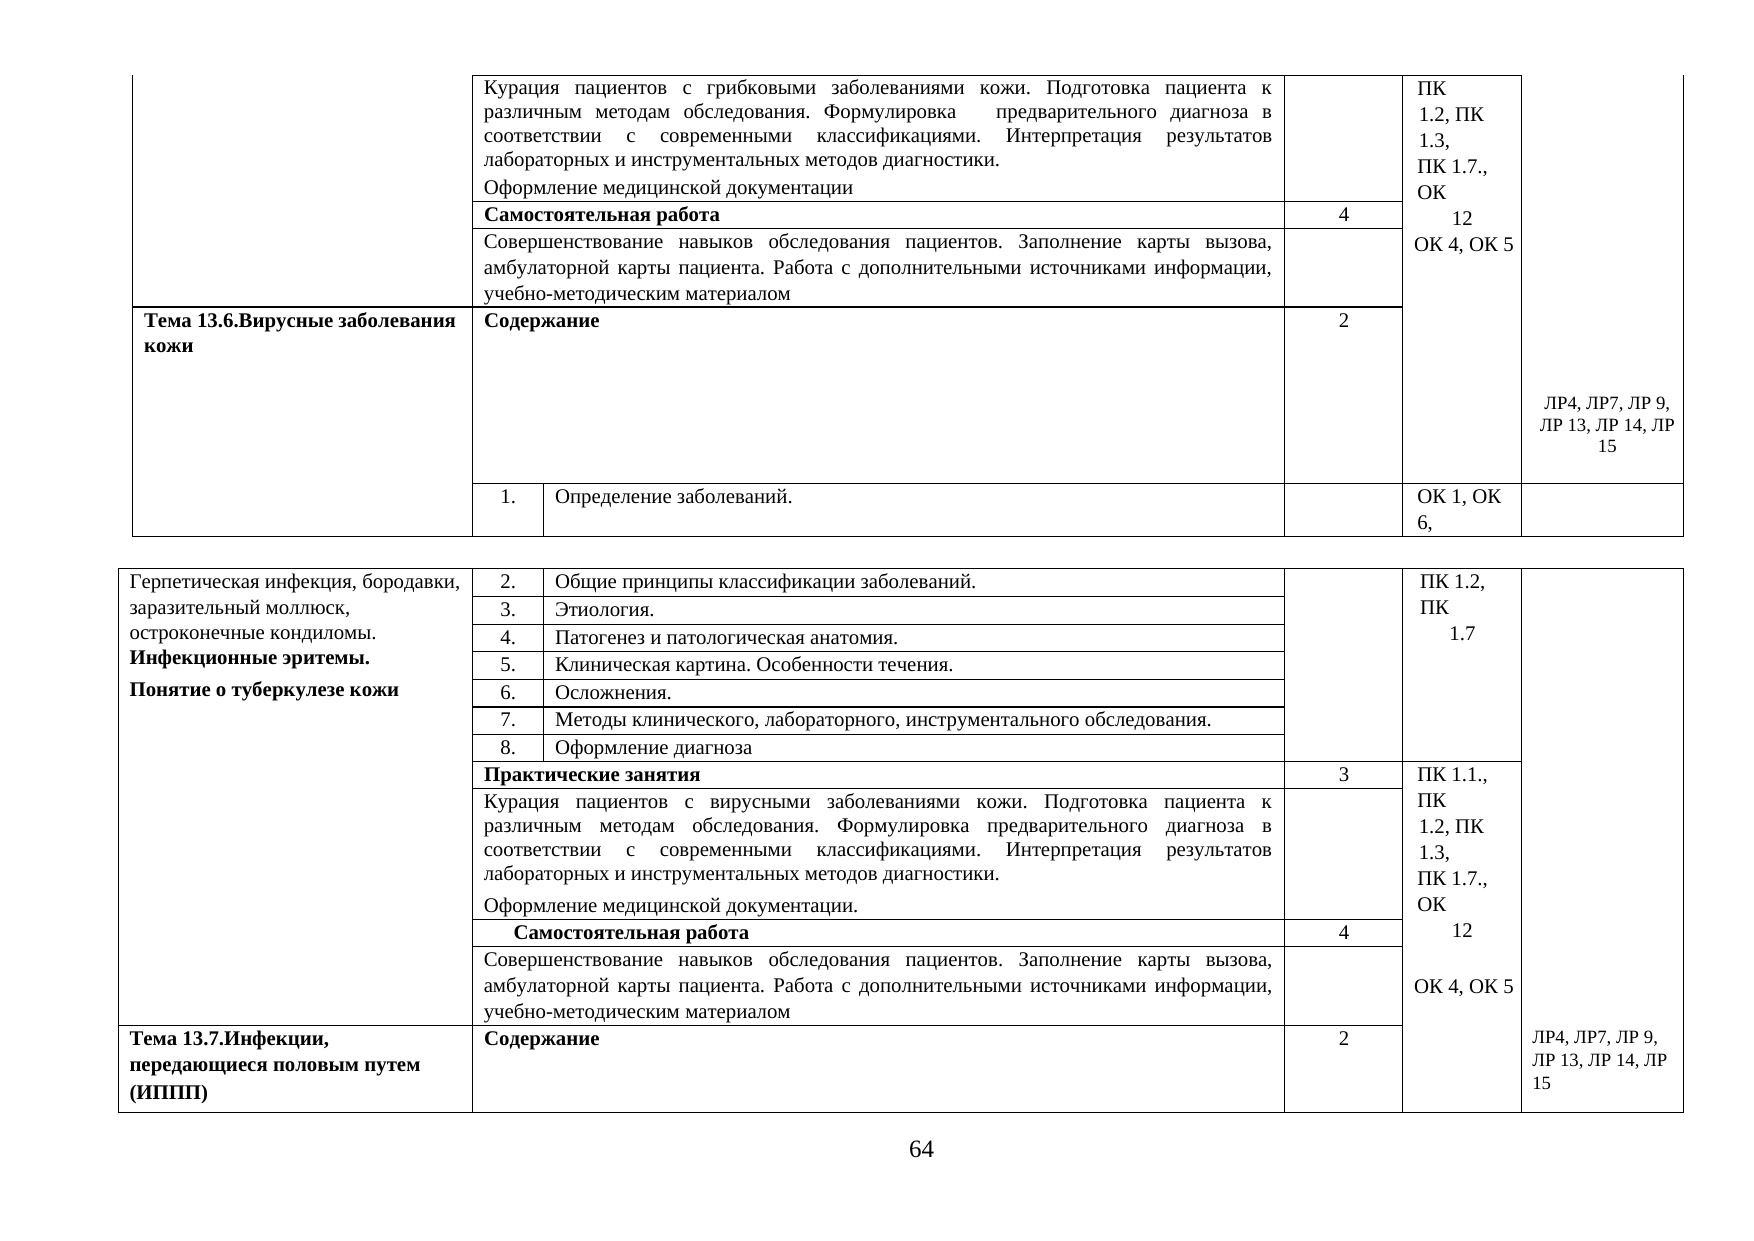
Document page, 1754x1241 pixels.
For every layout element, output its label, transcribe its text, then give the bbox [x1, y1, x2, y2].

table_cell Практические занятия [473, 762, 1284, 788]
table_cell 3 [1285, 762, 1402, 788]
table_cell 8. [473, 735, 543, 761]
table_cell Этиология. [544, 597, 1284, 624]
table_cell ПК 1.2, ПК 1.3, ПК 1.7., ОК 12 ОК 4, ОК 5 [1403, 76, 1521, 483]
table_cell Курация пациентов с вирусными заболеваниями кожи. Подготовка пациента к различным методам обследования. Формулировка предварительного диагноза в соответствии с современными классификациями. Интерпретация результатов лабораторных и инструментальных методов диагностики. Оформление медицинской документации. [473, 789, 1284, 919]
table_cell Патогенез и патологическая анатомия. [544, 625, 1284, 651]
table_cell Совершенствование навыков обследования пациентов. Заполнение карты вызова, амбулаторной карты пациента. Работа с дополнительными источниками информации, учебно-методическим материалом [473, 947, 1284, 1025]
table_cell Клиническая картина. Особенности течения. [544, 652, 1284, 679]
table_cell Самостоятельная работа [473, 920, 1284, 946]
table_header [1285, 569, 1402, 761]
table_cell 4 [1285, 920, 1402, 946]
table_cell Тема 13.7.Инфекции, передающиеся половым путем (ИППП) [119, 1026, 472, 1112]
table_cell [1285, 947, 1402, 1025]
table_cell 6. [473, 680, 543, 706]
table_cell 1. [473, 484, 543, 536]
table_cell [1285, 789, 1402, 919]
table_cell 2 [1285, 1026, 1402, 1112]
table_cell 7. [473, 708, 543, 734]
table_cell 4 [1285, 202, 1402, 228]
table_cell [1285, 484, 1402, 536]
table_header 2. [473, 569, 543, 596]
table_cell 4. [473, 625, 543, 651]
table_cell 3. [473, 597, 543, 624]
table_cell ОК 1, ОК 6, [1403, 484, 1521, 536]
table_cell Самостоятельная работа [473, 202, 1284, 228]
table_cell 2 [1285, 308, 1402, 483]
table_cell Содержание [473, 308, 1284, 483]
table_header Общие принципы классификации заболеваний. [544, 569, 1284, 596]
table_cell [1522, 484, 1683, 536]
table_cell Определение заболеваний. [544, 484, 1284, 536]
table_cell Оформление диагноза [544, 735, 1284, 761]
table_cell Содержание [473, 1026, 1284, 1112]
table_cell Тема 13.6.Вирусные заболевания кожи [133, 308, 472, 536]
table_cell [1285, 76, 1402, 201]
table_cell 5. [473, 652, 543, 679]
table_cell ПК 1.1., ПК 1.2, ПК 1.3, ПК 1.7., ОК 12 ОК 4, ОК 5 [1403, 762, 1521, 1112]
table_cell [1285, 229, 1402, 306]
table_cell Совершенствование навыков обследования пациентов. Заполнение карты вызова, амбулаторной карты пациента. Работа с дополнительными источниками информации, учебно-методическим материалом [473, 229, 1284, 306]
table_header Герпетическая инфекция, бородавки, заразительный моллюск, остроконечные кондиломы. Инфекционные эритемы. Понятие о туберкулезе кожи [119, 569, 472, 1025]
table_cell Методы клинического, лабораторного, инструментального обследования. [544, 708, 1284, 734]
table_header ПК 1.2, ПК 1.7 [1403, 569, 1521, 761]
table_cell ЛР4, ЛР7, ЛР 9, ЛР 13, ЛР 14, ЛР 15 [1522, 1025, 1683, 1112]
table_header [1522, 569, 1683, 1025]
table_cell Осложнения. [544, 680, 1284, 706]
table_cell Курация пациентов с грибковыми заболеваниями кожи. Подготовка пациента к различным методам обследования. Формулировка предварительного диагноза в соответствии с современными классификациями. Интерпретация результатов лабораторных и инструментальных методов диагностики. Оформление медицинской документации [473, 76, 1284, 201]
